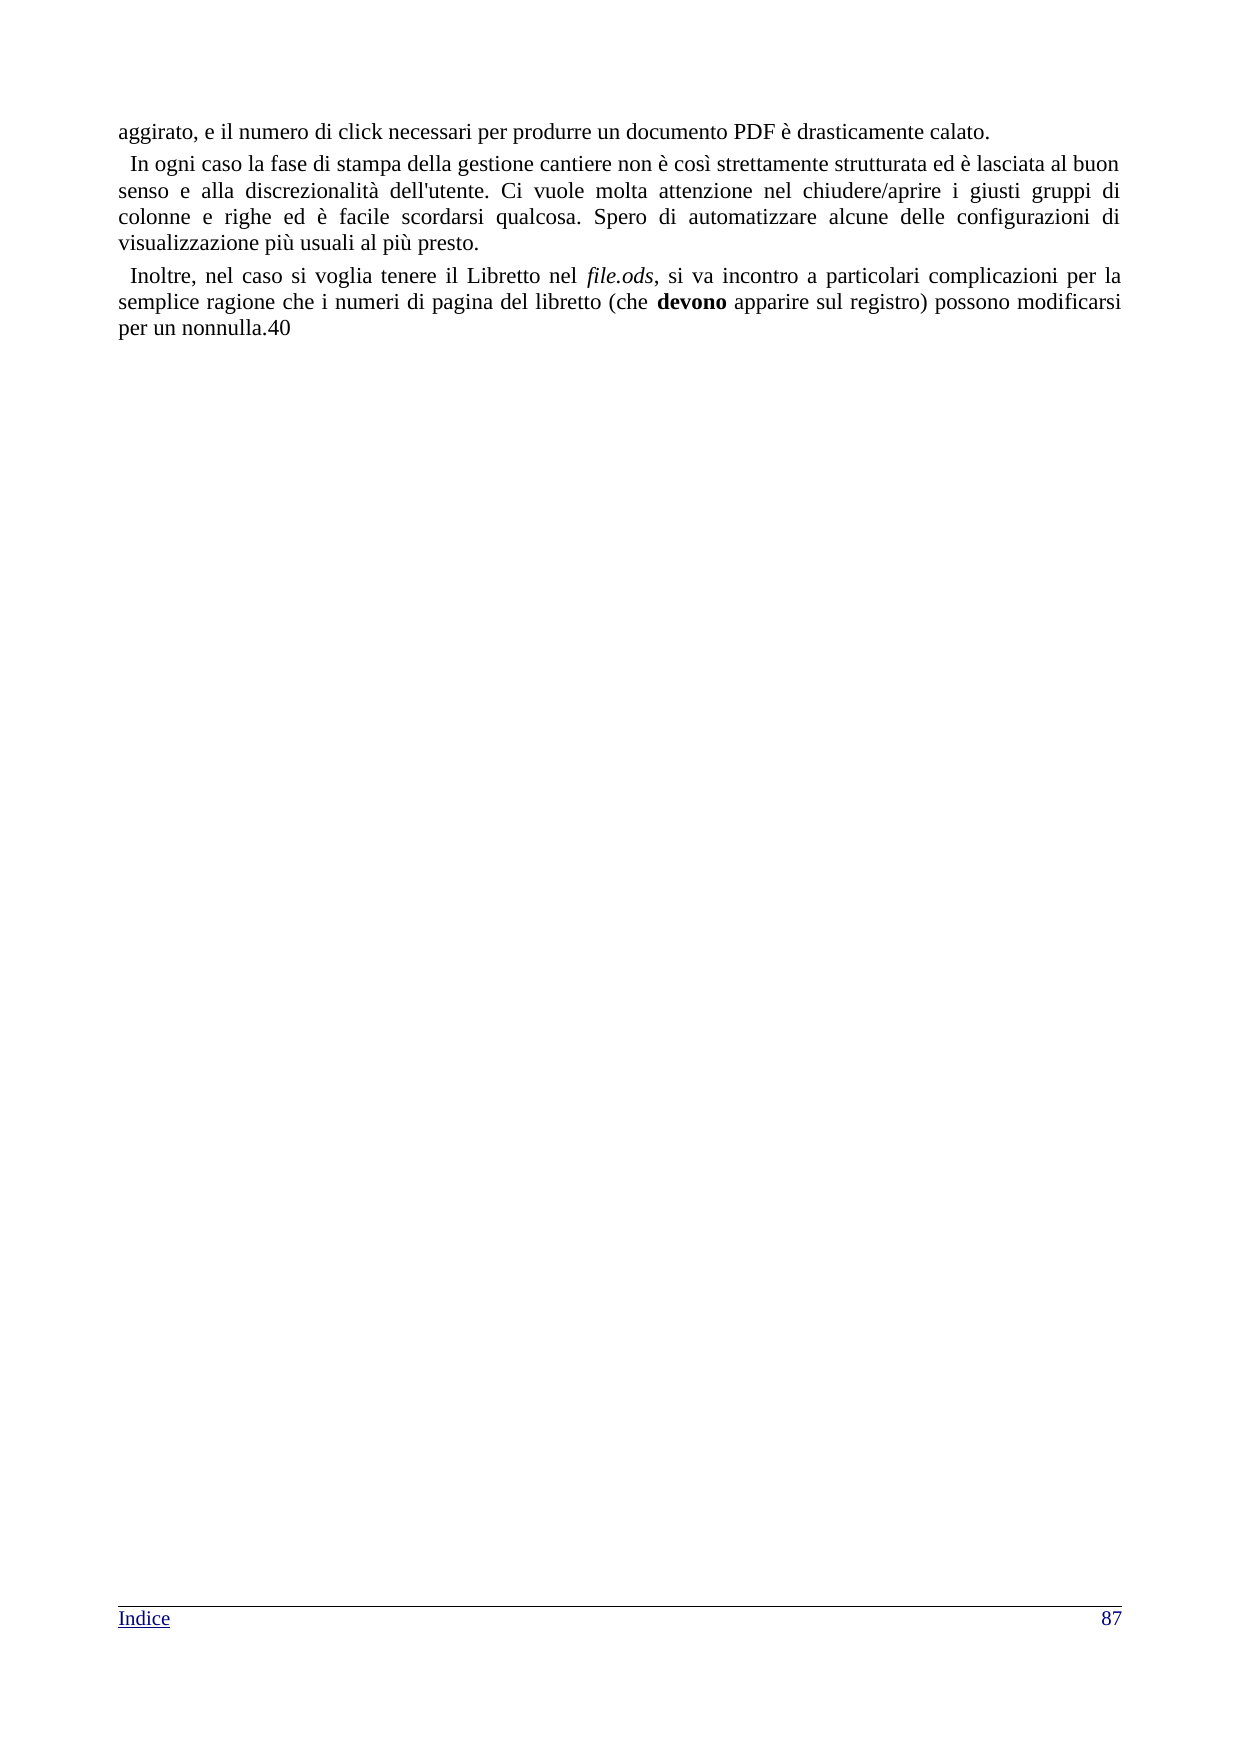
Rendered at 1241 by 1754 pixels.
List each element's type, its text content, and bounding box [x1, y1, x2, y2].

text In ogni caso la fase di stampa della gestione cantiere non è così strettamente strutturata ed è lasciata al buon senso e alla discrezionalità dell'utente. Ci vuole molta attenzione nel chiudere/aprire i giusti gruppi di colonne e righe ed è facile scordarsi qualcosa. Spero di automatizzare alcune delle configurazioni di visualizzazione più usuali al più presto. [118, 150, 1122, 256]
text Inoltre, nel caso si voglia tenere il Libretto nel file.ods, si va incontro a particolari complicazioni per la semplice ragione che i numeri di pagina del libretto (che devono apparire sul registro) possono modificarsi per un nonnulla.40 [118, 262, 1122, 341]
text aggirato, e il numero di click necessari per produrre un documento PDF è drasticamente calato. [118, 118, 1122, 144]
